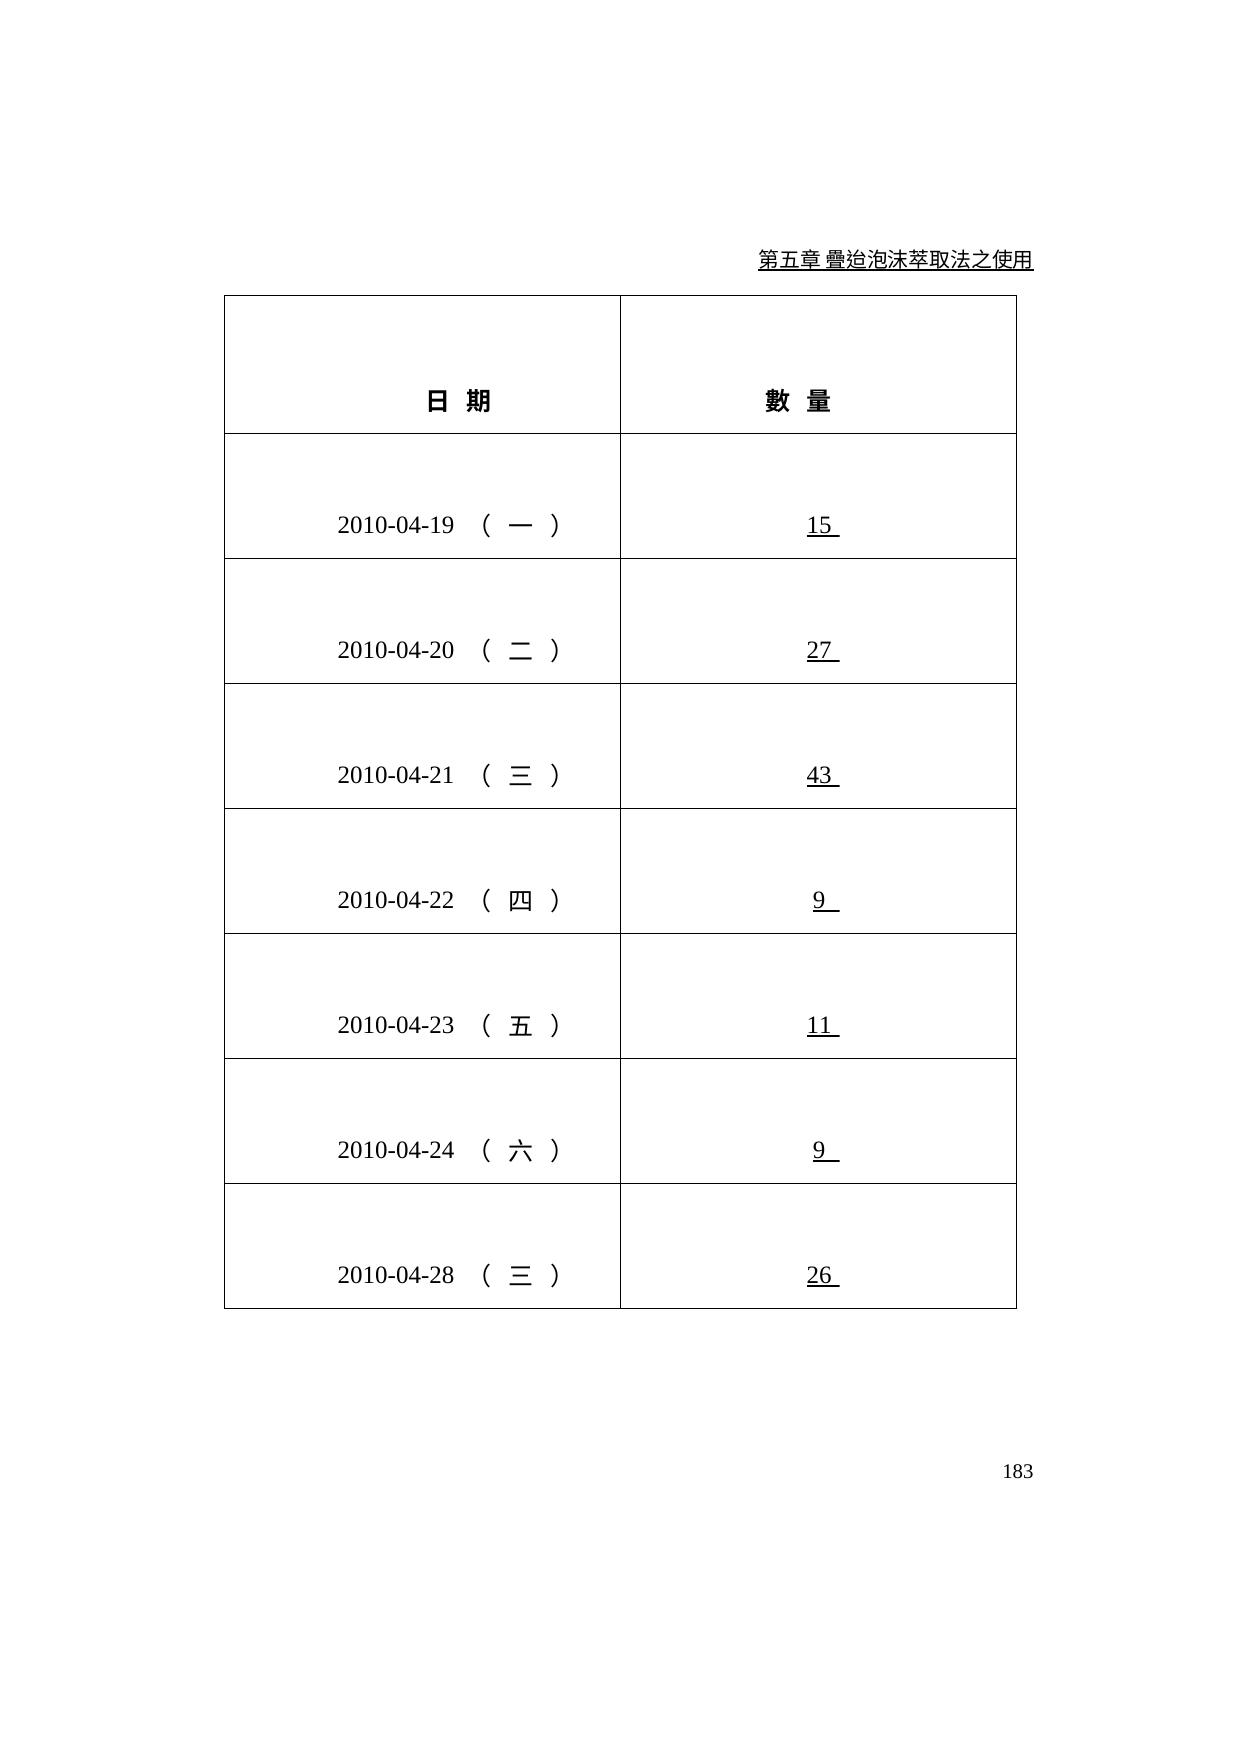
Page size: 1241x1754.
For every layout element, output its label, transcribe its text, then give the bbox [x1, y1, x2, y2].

table_cell 2010-04-24（六） [225, 1059, 620, 1183]
table_cell 2010-04-20（二） [225, 559, 620, 683]
table_cell 9 [621, 809, 1016, 933]
table_cell 11 [621, 934, 1016, 1058]
table_header 日期 [225, 296, 620, 433]
table_cell 26 [621, 1184, 1016, 1308]
table_cell 15 [621, 434, 1016, 558]
table_header 數量 [621, 296, 1016, 433]
table_cell 2010-04-21（三） [225, 684, 620, 808]
table_cell 2010-04-19（一） [225, 434, 620, 558]
table_cell 43 [621, 684, 1016, 808]
table_cell 2010-04-23（五） [225, 934, 620, 1058]
table_cell 2010-04-22（四） [225, 809, 620, 933]
table_cell 9 [621, 1059, 1016, 1183]
table_cell 27 [621, 559, 1016, 683]
table_cell 2010-04-28（三） [225, 1184, 620, 1308]
